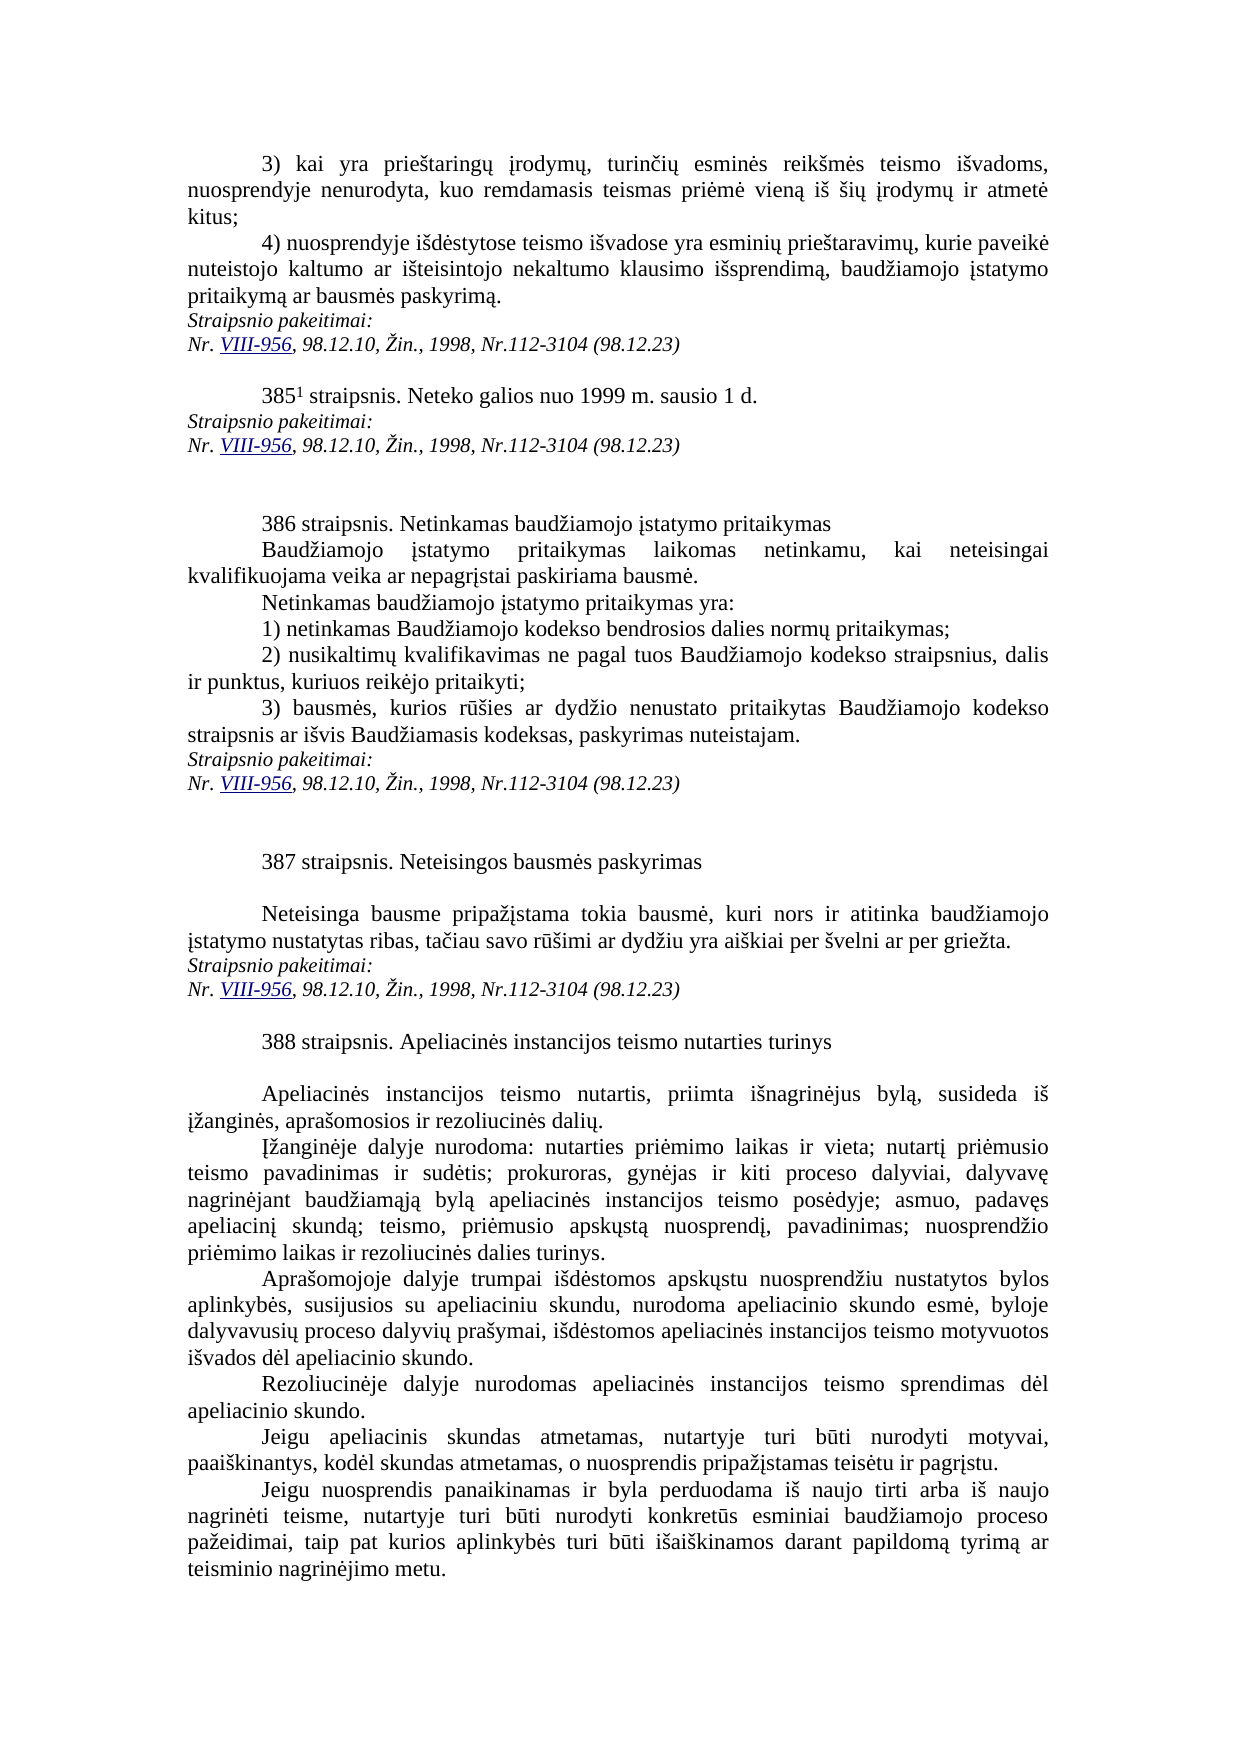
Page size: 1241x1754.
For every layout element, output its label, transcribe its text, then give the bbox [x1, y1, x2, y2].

text Neteisinga bausme pripažįstama tokia bausmė, kuri nors ir atitinka baudžiamojo įstatymo nustatytas ribas, tačiau savo rūšimi ar dydžiu yra aiškiai per švelni ar per griežta. [187, 901, 1050, 953]
text Įžanginėje dalyje nurodoma: nutarties priėmimo laikas ir vieta; nutartį priėmusio teismo pavadinimas ir sudėtis; prokuroras, gynėjas ir kiti proceso dalyviai, dalyvavę nagrinėjant baudžiamąją bylą apeliacinės instancijos teismo posėdyje; asmuo, padavęs apeliacinį skundą; teismo, priėmusio apskųstą nuosprendį, pavadinimas; nuosprendžio priėmimo laikas ir rezoliucinės dalies turinys. [187, 1133, 1050, 1265]
text 4) nuosprendyje išdėstytose teismo išvadose yra esminių prieštaravimų, kurie paveikė nuteistojo kaltumo ar išteisintojo nekaltumo klausimo išsprendimą, baudžiamojo įstatymo pritaikymą ar bausmės paskyrimą. [187, 229, 1050, 308]
text 1) netinkamas Baudžiamojo kodekso bendrosios dalies normų pritaikymas; [187, 615, 1050, 642]
text Apeliacinės instancijos teismo nutartis, priimta išnagrinėjus bylą, susideda iš įžanginės, aprašomosios ir rezoliucinės dalių. [187, 1080, 1050, 1133]
text Straipsnio pakeitimai: [187, 953, 1050, 977]
text Straipsnio pakeitimai: [187, 308, 1050, 332]
text Aprašomojoje dalyje trumpai išdėstomos apskųstu nuosprendžiu nustatytos bylos aplinkybės, susijusios su apeliaciniu skundu, nurodoma apeliacinio skundo esmė, byloje dalyvavusių proceso dalyvių prašymai, išdėstomos apeliacinės instancijos teismo motyvuotos išvados dėl apeliacinio skundo. [187, 1265, 1050, 1370]
text Straipsnio pakeitimai: [187, 747, 1050, 771]
text 3) kai yra prieštaringų įrodymų, turinčių esminės reikšmės teismo išvadoms, nuosprendyje nenurodyta, kuo remdamasis teismas priėmė vieną iš šių įrodymų ir atmetė kitus; [187, 150, 1050, 229]
text 386 straipsnis. Netinkamas baudžiamojo įstatymo pritaikymas [187, 510, 1050, 536]
text Nr. VIII-956, 98.12.10, Žin., 1998, Nr.112-3104 (98.12.23) [187, 771, 1050, 795]
text 3) bausmės, kurios rūšies ar dydžio nenustato pritaikytas Baudžiamojo kodekso straipsnis ar išvis Baudžiamasis kodeksas, paskyrimas nuteistajam. [187, 694, 1050, 747]
text Nr. VIII-956, 98.12.10, Žin., 1998, Nr.112-3104 (98.12.23) [187, 977, 1050, 1001]
text Straipsnio pakeitimai: [187, 409, 1050, 433]
text 3851 straipsnis. Neteko galios nuo 1999 m. sausio 1 d. [187, 383, 1050, 409]
text 387 straipsnis. Neteisingos bausmės paskyrimas [187, 848, 1050, 874]
text Nr. VIII-956, 98.12.10, Žin., 1998, Nr.112-3104 (98.12.23) [187, 332, 1050, 356]
text 388 straipsnis. Apeliacinės instancijos teismo nutarties turinys [187, 1028, 1050, 1054]
text Rezoliucinėje dalyje nurodomas apeliacinės instancijos teismo sprendimas dėl apeliacinio skundo. [187, 1370, 1050, 1423]
text Netinkamas baudžiamojo įstatymo pritaikymas yra: [187, 589, 1050, 615]
text 2) nusikaltimų kvalifikavimas ne pagal tuos Baudžiamojo kodekso straipsnius, dalis ir punktus, kuriuos reikėjo pritaikyti; [187, 642, 1050, 694]
text Jeigu nuosprendis panaikinamas ir byla perduodama iš naujo tirti arba iš naujo nagrinėti teisme, nutartyje turi būti nurodyti konkretūs esminiai baudžiamojo proceso pažeidimai, taip pat kurios aplinkybės turi būti išaiškinamos darant papildomą tyrimą ar teisminio nagrinėjimo metu. [187, 1476, 1050, 1581]
text Nr. VIII-956, 98.12.10, Žin., 1998, Nr.112-3104 (98.12.23) [187, 433, 1050, 457]
text Baudžiamojo įstatymo pritaikymas laikomas netinkamu, kai neteisingai kvalifikuojama veika ar nepagrįstai paskiriama bausmė. [187, 536, 1050, 589]
text Jeigu apeliacinis skundas atmetamas, nutartyje turi būti nurodyti motyvai, paaiškinantys, kodėl skundas atmetamas, o nuosprendis pripažįstamas teisėtu ir pagrįstu. [187, 1423, 1050, 1476]
